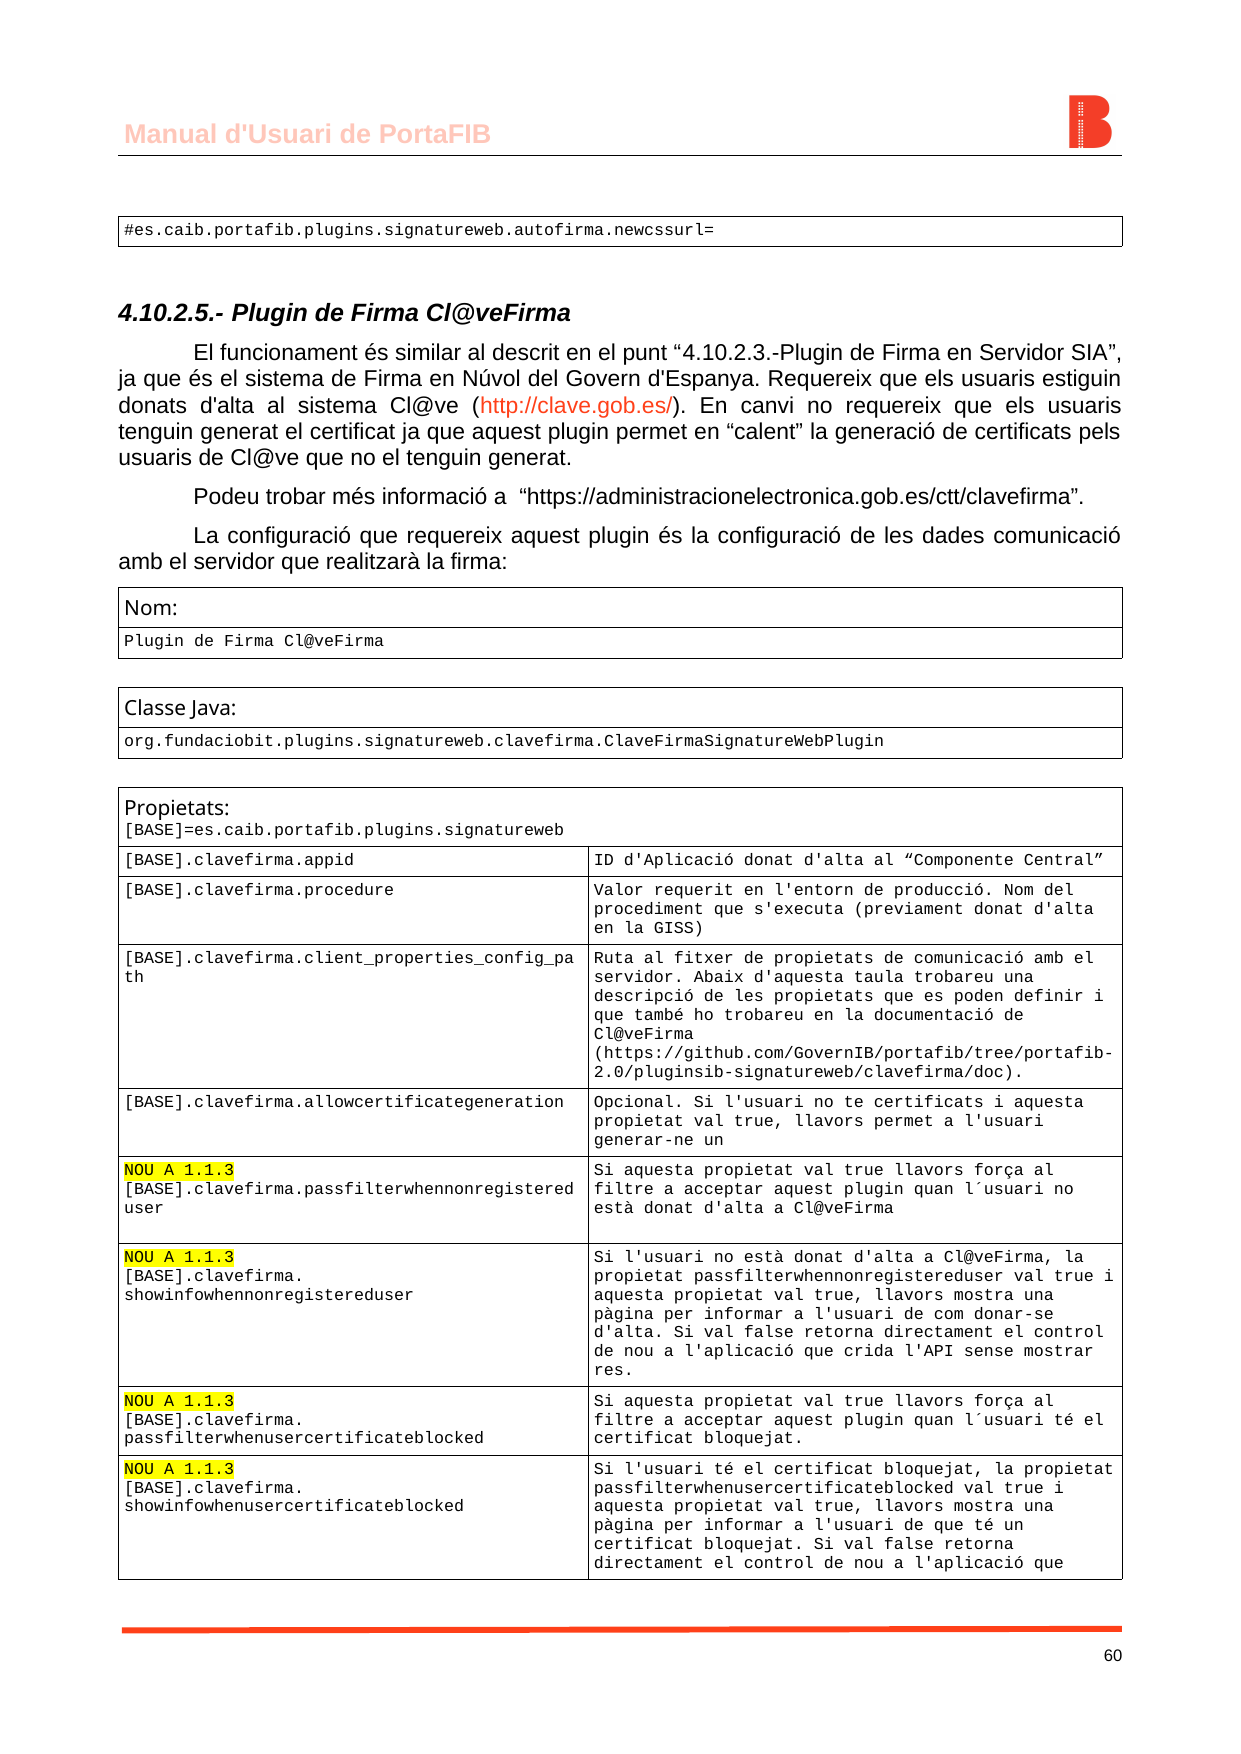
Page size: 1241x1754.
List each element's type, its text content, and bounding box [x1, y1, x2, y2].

table_cell Plugin de Firma Cl@veFirma [119, 628, 1122, 658]
table_header #es.caib.portafib.plugins.signatureweb.autofirma.newcssurl= [119, 217, 1122, 246]
table_cell NOU A 1.1.3 [BASE].clavefirma. showinfowhenusercertificateblocked [119, 1456, 588, 1579]
subtitle Plugin de Firma Cl@veFirma [118, 298, 1122, 326]
text La configuració que requereix aquest plugin és la configuració de les dades comunicació amb el servidor que realitzarà la firma: [118, 522, 1122, 575]
table_cell [BASE].clavefirma.client_properties_config_path [119, 945, 588, 1088]
table_cell NOU A 1.1.3 [BASE].clavefirma. passfilterwhenusercertificateblocked [119, 1387, 588, 1454]
table_cell Si l'usuari té el certificat bloquejat, la propietat passfilterwhenusercertificateblocked val true i aquesta propietat val true, llavors mostra una pàgina per informar a l'usuari de que té un certificat bloquejat. Si val false retorna directament el control de nou a l'aplicació que [589, 1456, 1122, 1579]
table_cell ID d'Aplicació donat d'alta al “Componente Central” [589, 847, 1122, 876]
picture [1063, 94, 1117, 150]
text El funcionament és similar al descrit en el punt “4.10.2.3.-Plugin de Firma en Servidor SIA”, ja que és el sistema de Firma en Núvol del Govern d'Espanya. Requereix que els usuaris estiguin donats d'alta al sistema Cl@ve (http://clave.gob.es/). En canvi no requereix que els usuaris tenguin generat el certificat ja que aquest plugin permet en “calent” la generació de certificats pels usuaris de Cl@ve que no el tenguin generat. [118, 339, 1122, 471]
table_cell org.fundaciobit.plugins.signatureweb.clavefirma.ClaveFirmaSignatureWebPlugin [119, 728, 1122, 757]
table_header Propietats: [BASE]=es.caib.portafib.plugins.signatureweb [119, 788, 1122, 846]
table_cell Opcional. Si l'usuari no te certificats i aquesta propietat val true, llavors permet a l'usuari generar-ne un [589, 1089, 1122, 1156]
table_cell Si aquesta propietat val true llavors força al filtre a acceptar aquest plugin quan l´usuari té el certificat bloquejat. [589, 1387, 1122, 1454]
table_cell Valor requerit en l'entorn de producció. Nom del procediment que s'executa (previament donat d'alta en la GISS) [589, 877, 1122, 944]
table_header Nom: [119, 588, 1122, 627]
table_cell [BASE].clavefirma.procedure [119, 877, 588, 944]
table_cell NOU A 1.1.3 [BASE].clavefirma.passfilterwhennonregistereduser [119, 1157, 588, 1243]
text Podeu trobar més informació a “https://administracionelectronica.gob.es/ctt/clavefirma”. [118, 483, 1122, 509]
table_cell [BASE].clavefirma.allowcertificategeneration [119, 1089, 588, 1156]
table_header Classe Java: [119, 688, 1122, 727]
table_cell Si aquesta propietat val true llavors força al filtre a acceptar aquest plugin quan l´usuari no està donat d'alta a Cl@veFirma [589, 1157, 1122, 1243]
table_cell [BASE].clavefirma.appid [119, 847, 588, 876]
table_cell Si l'usuari no està donat d'alta a Cl@veFirma, la propietat passfilterwhennonregistereduser val true i aquesta propietat val true, llavors mostra una pàgina per informar a l'usuari de com donar-se d'alta. Si val false retorna directament el control de nou a l'aplicació que crida l'API sense mostrar res. [589, 1244, 1122, 1386]
table_cell NOU A 1.1.3 [BASE].clavefirma. showinfowhennonregistereduser [119, 1244, 588, 1386]
table_cell Ruta al fitxer de propietats de comunicació amb el servidor. Abaix d'aquesta taula trobareu una descripció de les propietats que es poden definir i que també ho trobareu en la documentació de Cl@veFirma (https://github.com/GovernIB/portafib/tree/portafib-2.0/pluginsib-signatureweb/clavefirma/doc). [589, 945, 1122, 1088]
